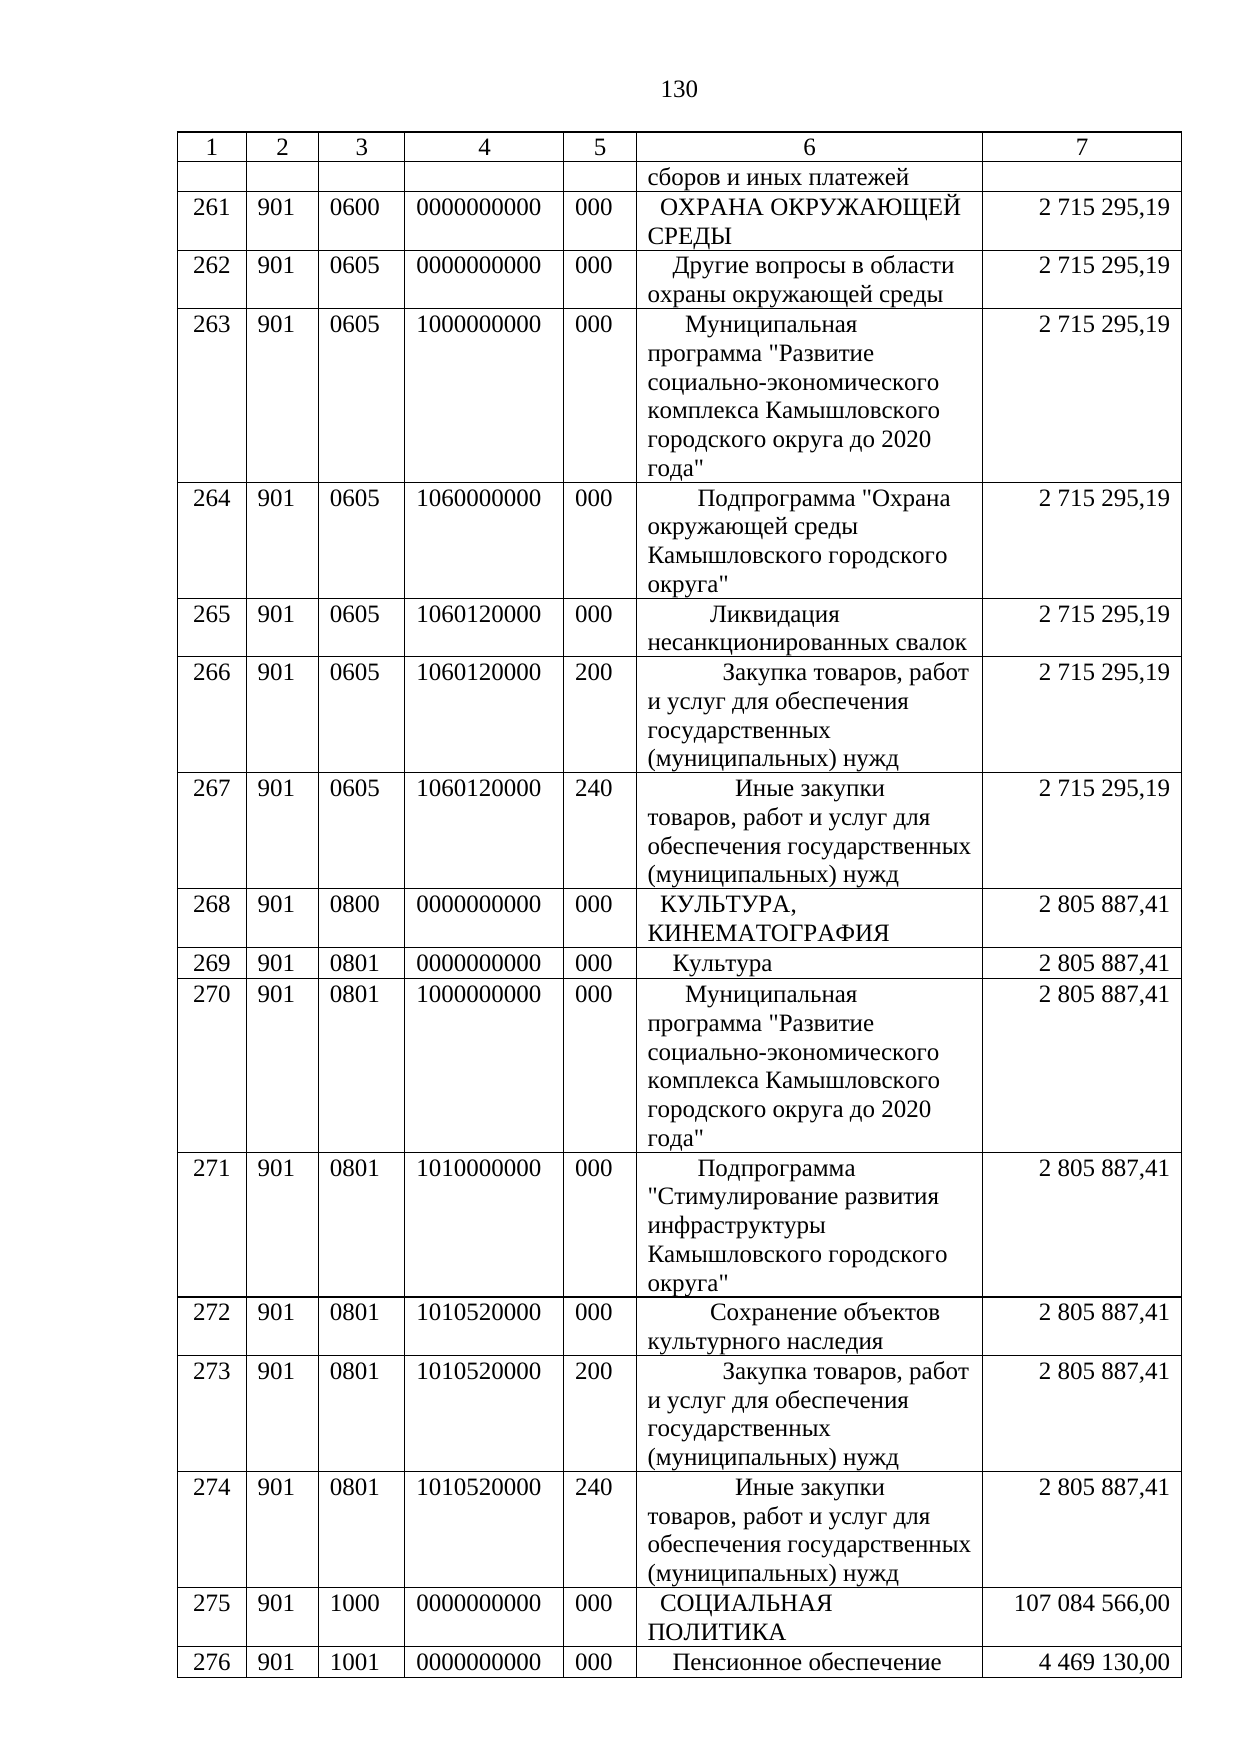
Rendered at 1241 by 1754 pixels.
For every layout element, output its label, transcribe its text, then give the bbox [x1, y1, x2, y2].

table_cell 901 [247, 948, 318, 978]
table_cell 000 [564, 599, 636, 656]
table_cell 0000000000 [405, 251, 563, 308]
table_cell 1060000000 [405, 483, 563, 598]
table_cell Закупка товаров, работ и услуг для обеспечения государственных (муниципальных) нужд [637, 1356, 982, 1471]
table_cell Подпрограмма "Стимулирование развития инфраструктуры Камышловского городского округа" [637, 1153, 982, 1296]
table_cell Иные закупки товаров, работ и услуг для обеспечения государственных (муниципальных) нужд [637, 1472, 982, 1587]
table_cell 269 [178, 948, 246, 978]
table_cell 2 805 887,41 [983, 1356, 1181, 1471]
table_cell 0000000000 [405, 889, 563, 947]
table_cell 0605 [319, 773, 404, 888]
table_cell 273 [178, 1356, 246, 1471]
table_cell 1060120000 [405, 599, 563, 656]
table_cell 0801 [319, 1298, 404, 1355]
table_cell 0801 [319, 1356, 404, 1471]
table_cell 901 [247, 1153, 318, 1296]
table_cell [564, 162, 636, 191]
table_cell 000 [564, 192, 636, 249]
table_cell 000 [564, 309, 636, 482]
table_cell 901 [247, 979, 318, 1152]
table_cell 268 [178, 889, 246, 947]
table_cell КУЛЬТУРА, КИНЕМАТОГРАФИЯ [637, 889, 982, 947]
table_header 5 [564, 133, 636, 161]
table_cell 901 [247, 599, 318, 656]
table_header 7 [983, 133, 1181, 161]
table_cell 000 [564, 483, 636, 598]
table_header 2 [247, 133, 318, 161]
table_header 6 [637, 133, 982, 161]
table_cell 901 [247, 1588, 318, 1646]
table_cell 270 [178, 979, 246, 1152]
table_cell 1010000000 [405, 1153, 563, 1296]
table_cell 2 805 887,41 [983, 1298, 1181, 1355]
table_cell 000 [564, 1153, 636, 1296]
table_cell Сохранение объектов культурного наследия [637, 1298, 982, 1355]
table_cell 1060120000 [405, 773, 563, 888]
table_cell Подпрограмма "Охрана окружающей среды Камышловского городского округа" [637, 483, 982, 598]
table_cell 0600 [319, 192, 404, 249]
table_cell 901 [247, 251, 318, 308]
table_cell 000 [564, 979, 636, 1152]
table_cell 271 [178, 1153, 246, 1296]
table_cell 0000000000 [405, 1588, 563, 1646]
table_cell 275 [178, 1588, 246, 1646]
table_cell Ликвидация несанкционированных свалок [637, 599, 982, 656]
table_cell 262 [178, 251, 246, 308]
table_cell Культура [637, 948, 982, 978]
table_header 4 [405, 133, 563, 161]
table_cell 901 [247, 1472, 318, 1587]
table_cell [319, 162, 404, 191]
table_cell 267 [178, 773, 246, 888]
table_cell 0000000000 [405, 192, 563, 249]
table_cell 000 [564, 251, 636, 308]
table_cell 1060120000 [405, 657, 563, 772]
table_cell 2 805 887,41 [983, 889, 1181, 947]
table_cell СОЦИАЛЬНАЯ ПОЛИТИКА [637, 1588, 982, 1646]
table_cell 2 805 887,41 [983, 979, 1181, 1152]
table_cell 0605 [319, 657, 404, 772]
table_cell 0000000000 [405, 948, 563, 978]
table_cell Муниципальная программа "Развитие социально-экономического комплекса Камышловского городского округа до 2020 года" [637, 979, 982, 1152]
table_cell Пенсионное обеспечение [637, 1647, 982, 1677]
table_cell 0605 [319, 599, 404, 656]
table_cell 1000000000 [405, 979, 563, 1152]
table_cell 1001 [319, 1647, 404, 1677]
table_cell [247, 162, 318, 191]
table_cell 200 [564, 657, 636, 772]
table_cell 1000000000 [405, 309, 563, 482]
table_cell 901 [247, 192, 318, 249]
table_cell 2 715 295,19 [983, 483, 1181, 598]
table_cell 901 [247, 1356, 318, 1471]
table_cell Закупка товаров, работ и услуг для обеспечения государственных (муниципальных) нужд [637, 657, 982, 772]
table_cell 000 [564, 1298, 636, 1355]
table_cell [178, 162, 246, 191]
table_cell 276 [178, 1647, 246, 1677]
table_cell 264 [178, 483, 246, 598]
table_cell [983, 162, 1181, 191]
table_cell 240 [564, 1472, 636, 1587]
table_cell 265 [178, 599, 246, 656]
table_cell 2 715 295,19 [983, 251, 1181, 308]
table_cell 000 [564, 948, 636, 978]
table_cell [405, 162, 563, 191]
table_cell 0000000000 [405, 1647, 563, 1677]
table_cell 1010520000 [405, 1472, 563, 1587]
table_cell 901 [247, 483, 318, 598]
table_cell 240 [564, 773, 636, 888]
table_cell 901 [247, 657, 318, 772]
table_cell 266 [178, 657, 246, 772]
table_cell 2 805 887,41 [983, 948, 1181, 978]
table_cell 2 805 887,41 [983, 1153, 1181, 1296]
table_cell 1000 [319, 1588, 404, 1646]
table_cell 0605 [319, 309, 404, 482]
table_cell Муниципальная программа "Развитие социально-экономического комплекса Камышловского городского округа до 2020 года" [637, 309, 982, 482]
table_cell 263 [178, 309, 246, 482]
table_cell 4 469 130,00 [983, 1647, 1181, 1677]
table_cell 0605 [319, 483, 404, 598]
table_cell ОХРАНА ОКРУЖАЮЩЕЙ СРЕДЫ [637, 192, 982, 249]
table_header 3 [319, 133, 404, 161]
table_cell 274 [178, 1472, 246, 1587]
table_cell 2 715 295,19 [983, 773, 1181, 888]
table_cell 000 [564, 1588, 636, 1646]
table_cell 2 805 887,41 [983, 1472, 1181, 1587]
table_cell 901 [247, 1647, 318, 1677]
table_cell Другие вопросы в области охраны окружающей среды [637, 251, 982, 308]
table_cell 1010520000 [405, 1356, 563, 1471]
table_cell 000 [564, 1647, 636, 1677]
table_cell 0801 [319, 1472, 404, 1587]
table_cell 1010520000 [405, 1298, 563, 1355]
table_cell 000 [564, 889, 636, 947]
table_cell 901 [247, 309, 318, 482]
table_cell 901 [247, 1298, 318, 1355]
table_cell сборов и иных платежей [637, 162, 982, 191]
table_cell 2 715 295,19 [983, 309, 1181, 482]
table_header 1 [178, 133, 246, 161]
table_cell 272 [178, 1298, 246, 1355]
table_cell 0801 [319, 1153, 404, 1296]
table_cell Иные закупки товаров, работ и услуг для обеспечения государственных (муниципальных) нужд [637, 773, 982, 888]
table_cell 2 715 295,19 [983, 599, 1181, 656]
table_cell 0605 [319, 251, 404, 308]
table_cell 901 [247, 889, 318, 947]
table_cell 2 715 295,19 [983, 657, 1181, 772]
table_cell 0801 [319, 979, 404, 1152]
table_cell 0800 [319, 889, 404, 947]
table_cell 0801 [319, 948, 404, 978]
table_cell 107 084 566,00 [983, 1588, 1181, 1646]
table_cell 261 [178, 192, 246, 249]
table_cell 200 [564, 1356, 636, 1471]
table_cell 2 715 295,19 [983, 192, 1181, 249]
table_cell 901 [247, 773, 318, 888]
